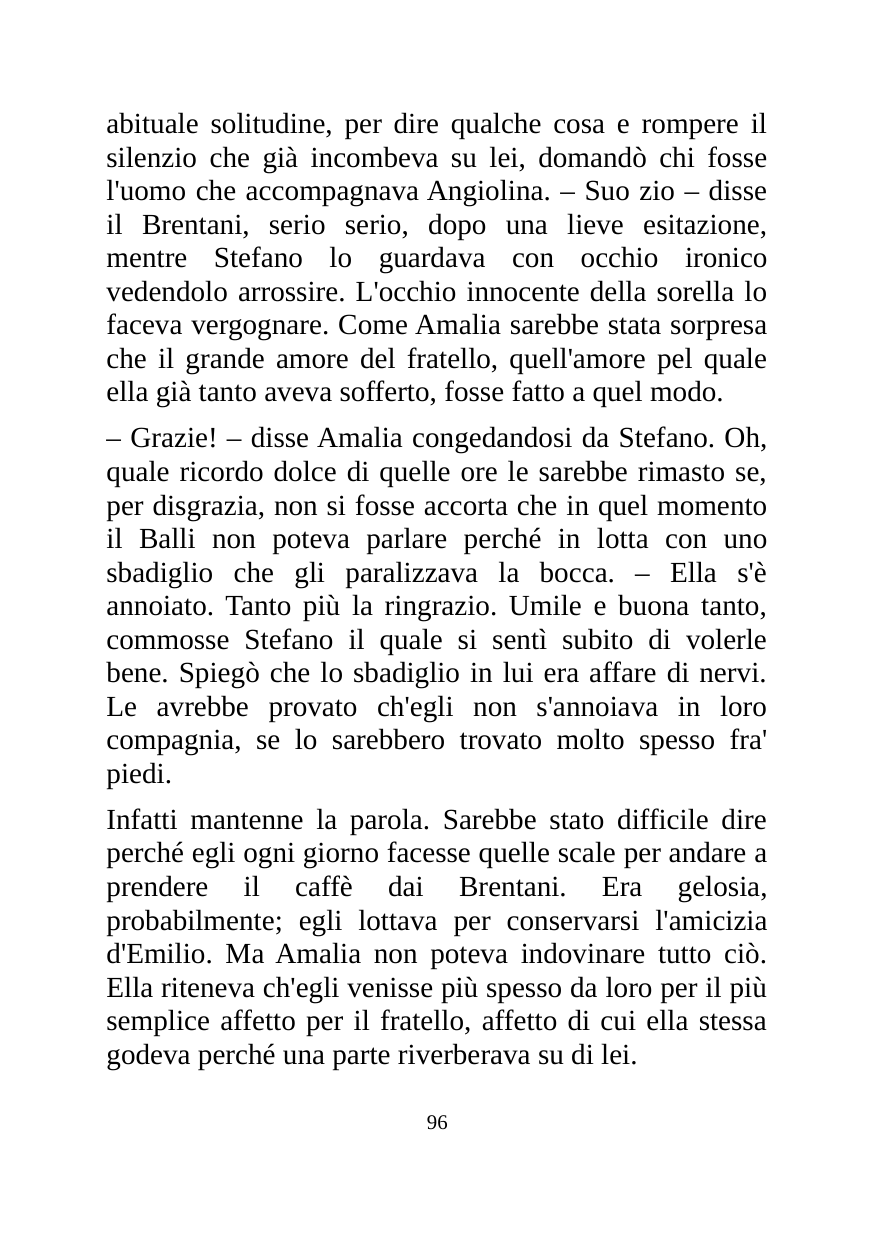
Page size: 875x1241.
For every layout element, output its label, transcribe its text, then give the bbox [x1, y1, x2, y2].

text – Grazie! – disse Amalia congedandosi da Stefano. Oh, quale ricordo dolce di quelle ore le sarebbe rimasto se, per disgrazia, non si fosse accorta che in quel momento il Balli non poteva parlare perché in lotta con uno sbadiglio che gli paralizzava la bocca. – Ella s'è annoiato. Tanto più la ringrazio. Umile e buona tanto, commosse Stefano il quale si sentì subito di volerle bene. Spiegò che lo sbadiglio in lui era affare di nervi. Le avrebbe provato ch'egli non s'annoiava in loro compagnia, se lo sarebbero trovato molto spesso fra' piedi. [106, 421, 768, 789]
text Infatti mantenne la parola. Sarebbe stato difficile dire perché egli ogni giorno facesse quelle scale per andare a prendere il caffè dai Brentani. Era gelosia, probabilmente; egli lottava per conservarsi l'amicizia d'Emilio. Ma Amalia non poteva indovinare tutto ciò. Ella riteneva ch'egli venisse più spesso da loro per il più semplice affetto per il fratello, affetto di cui ella stessa godeva perché una parte riverberava su di lei. [106, 802, 768, 1070]
text abituale solitudine, per dire qualche cosa e rompere il silenzio che già incombeva su lei, domandò chi fosse l'uomo che accompagnava Angiolina. – Suo zio – disse il Brentani, serio serio, dopo una lieve esitazione, mentre Stefano lo guardava con occhio ironico vedendolo arrossire. L'occhio innocente della sorella lo faceva vergognare. Come Amalia sarebbe stata sorpresa che il grande amore del fratello, quell'amore pel quale ella già tanto aveva sofferto, fosse fatto a quel modo. [106, 106, 768, 408]
